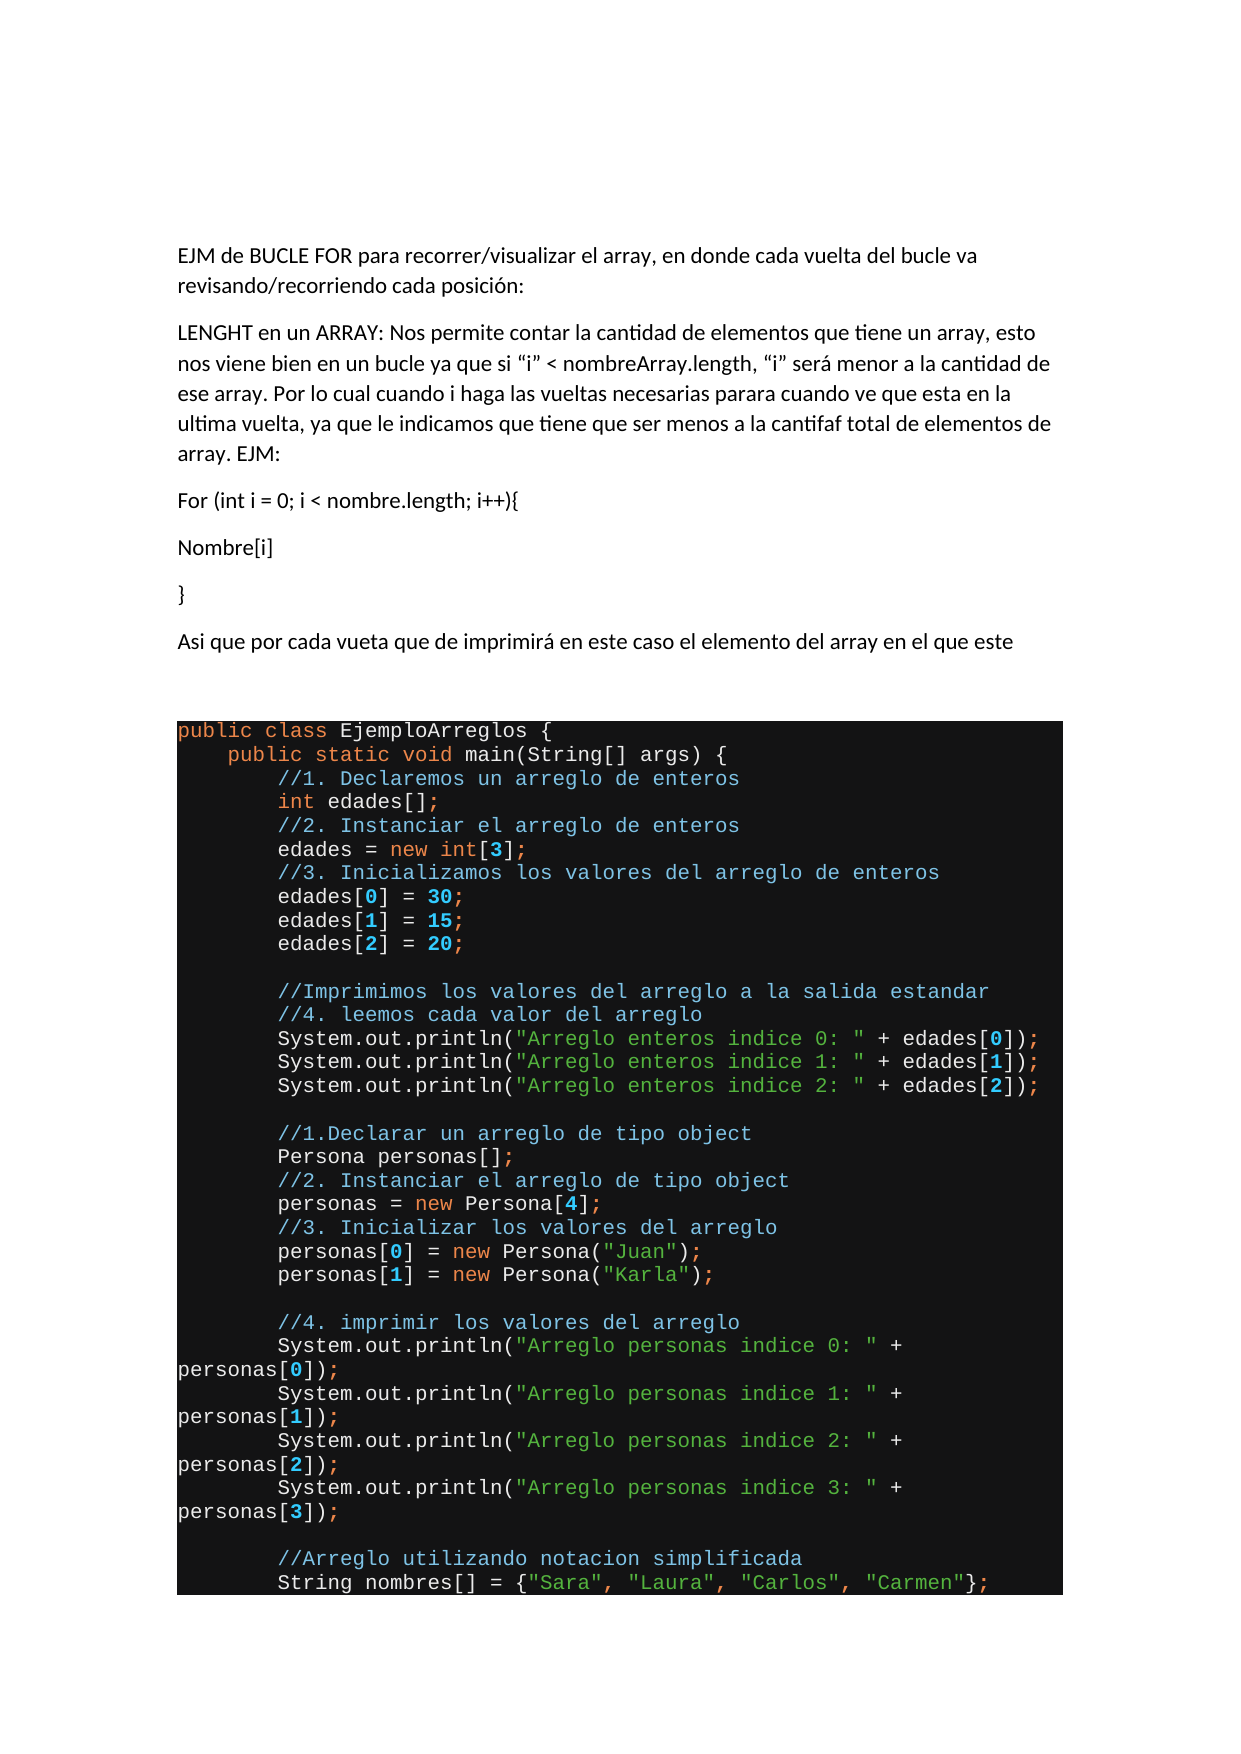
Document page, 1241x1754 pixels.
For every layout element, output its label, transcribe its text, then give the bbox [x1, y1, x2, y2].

text } [177, 580, 1063, 608]
text Asi que por cada vueta que de imprimirá en este caso el elemento del array en el que este [177, 627, 1063, 655]
text EJM de BUCLE FOR para recorrer/visualizar el array, en donde cada vuelta del bucle va revisando/recorriendo cada posición: [177, 241, 1063, 299]
text LENGHT en un ARRAY: Nos permite contar la cantidad de elementos que tiene un array, esto nos viene bien en un bucle ya que si “i” < nombreArray.length, “i” será menor a la cantidad de ese array. Por lo cual cuando i haga las vueltas necesarias parara cuando ve que esta en la ultima vuelta, ya que le indicamos que tiene que ser menos a la cantifaf total de elementos de array. EJM: [177, 318, 1063, 467]
text Nombre[i] [177, 533, 1063, 561]
text public class EjemploArreglos { public static void main(String[] args) { //1. Declaremos un arreglo de enteros int edades[]; //2. Instanciar el arreglo de enteros edades = new int[3]; //3. Inicializamos los valores del arreglo de enteros edades[0] = 30; edades[1] = 15; edades[2] = 20; //Imprimimos los valores del arreglo a la salida estandar //4. leemos cada valor del arreglo System.out.println("Arreglo enteros indice 0: " + edades[0]); System.out.println("Arreglo enteros indice 1: " + edades[1]); System.out.println("Arreglo enteros indice 2: " + edades[2]); //1.Declarar un arreglo de tipo object Persona personas[]; //2. Instanciar el arreglo de tipo object personas = new Persona[4]; //3. Inicializar los valores del arreglo personas[0] = new Persona("Juan"); personas[1] = new Persona("Karla"); //4. imprimir los valores del arreglo System.out.println("Arreglo personas indice 0: " + personas[0]); System.out.println("Arreglo personas indice 1: " + personas[1]); System.out.println("Arreglo personas indice 2: " + personas[2]); System.out.println("Arreglo personas indice 3: " + personas[3]); //Arreglo utilizando notacion simplificada String nombres[] = {"Sara", "Laura", "Carlos", "Carmen"}; [177, 721, 1063, 1595]
text For (int i = 0; i < nombre.length; i++){ [177, 486, 1063, 514]
